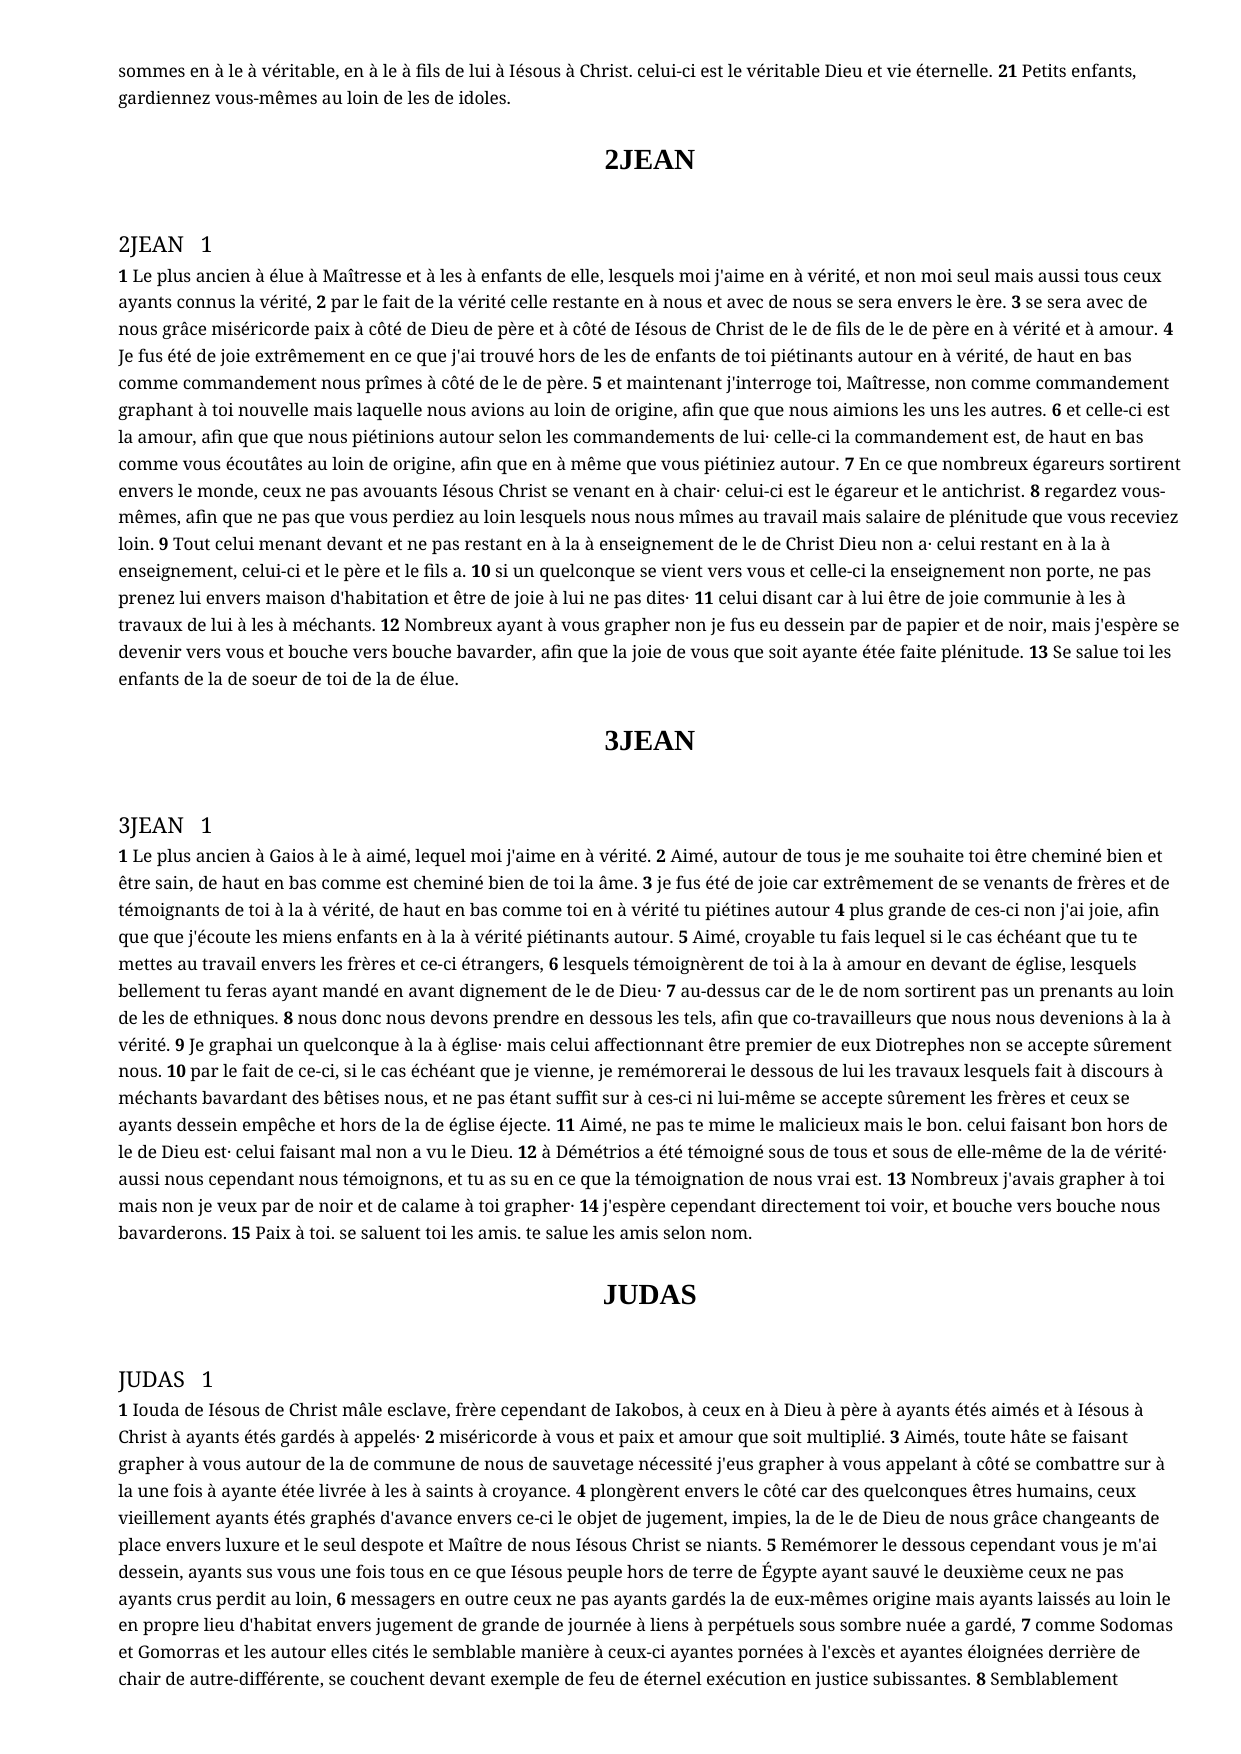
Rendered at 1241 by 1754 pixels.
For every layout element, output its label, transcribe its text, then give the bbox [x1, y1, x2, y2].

text JUDAS 1 [118, 1364, 1181, 1394]
text 2JEAN 1 [118, 229, 1181, 259]
text 1 Le plus ancien à élue à Maîtresse et à les à enfants de elle, lesquels moi j'aime en à vérité, et non moi seul mais aussi tous ceux ayants connus la vérité, 2 par le fait de la vérité celle restante en à nous et avec de nous se sera envers le ère. 3 se sera avec de nous grâce miséricorde paix à côté de Dieu de père et à côté de Iésous de Christ de le de fils de le de père en à vérité et à amour. 4 Je fus été de joie extrêmement en ce que j'ai trouvé hors de les de enfants de toi piétinants autour en à vérité, de haut en bas comme commandement nous prîmes à côté de le de père. 5 et maintenant j'interroge toi, Maîtresse, non comme commandement graphant à toi nouvelle mais laquelle nous avions au loin de origine, afin que que nous aimions les uns les autres. 6 et celle-ci est la amour, afin que que nous piétinions autour selon les commandements de lui· celle-ci la commandement est, de haut en bas comme vous écoutâtes au loin de origine, afin que en à même que vous piétiniez autour. 7 En ce que nombreux égareurs sortirent envers le monde, ceux ne pas avouants Iésous Christ se venant en à chair· celui-ci est le égareur et le antichrist. 8 regardez vous-mêmes, afin que ne pas que vous perdiez au loin lesquels nous nous mîmes au travail mais salaire de plénitude que vous receviez loin. 9 Tout celui menant devant et ne pas restant en à la à enseignement de le de Christ Dieu non a· celui restant en à la à enseignement, celui-ci et le père et le fils a. 10 si un quelconque se vient vers vous et celle-ci la enseignement non porte, ne pas prenez lui envers maison d'habitation et être de joie à lui ne pas dites· 11 celui disant car à lui être de joie communie à les à travaux de lui à les à méchants. 12 Nombreux ayant à vous grapher non je fus eu dessein par de papier et de noir, mais j'espère se devenir vers vous et bouche vers bouche bavarder, afin que la joie de vous que soit ayante étée faite plénitude. 13 Se salue toi les enfants de la de soeur de toi de la de élue. [118, 264, 1181, 690]
text sommes en à le à véritable, en à le à fils de lui à Iésous à Christ. celui-ci est le véritable Dieu et vie éternelle. 21 Petits enfants, gardiennez vous-mêmes au loin de les de idoles. [118, 59, 1181, 109]
subtitle JUDAS [118, 1277, 1181, 1310]
text 3JEAN 1 [118, 810, 1181, 840]
subtitle 2JEAN [118, 142, 1181, 176]
subtitle 3JEAN [118, 723, 1181, 756]
text 1 Iouda de Iésous de Christ mâle esclave, frère cependant de Iakobos, à ceux en à Dieu à père à ayants étés aimés et à Iésous à Christ à ayants étés gardés à appelés· 2 miséricorde à vous et paix et amour que soit multiplié. 3 Aimés, toute hâte se faisant grapher à vous autour de la de commune de nous de sauvetage nécessité j'eus grapher à vous appelant à côté se combattre sur à la une fois à ayante étée livrée à les à saints à croyance. 4 plongèrent envers le côté car des quelconques êtres humains, ceux vieillement ayants étés graphés d'avance envers ce-ci le objet de jugement, impies, la de le de Dieu de nous grâce changeants de place envers luxure et le seul despote et Maître de nous Iésous Christ se niants. 5 Remémorer le dessous cependant vous je m'ai dessein, ayants sus vous une fois tous en ce que Iésous peuple hors de terre de Égypte ayant sauvé le deuxième ceux ne pas ayants crus perdit au loin, 6 messagers en outre ceux ne pas ayants gardés la de eux-mêmes origine mais ayants laissés au loin le en propre lieu d'habitat envers jugement de grande de journée à liens à perpétuels sous sombre nuée a gardé, 7 comme Sodomas et Gomorras et les autour elles cités le semblable manière à ceux-ci ayantes pornées à l'excès et ayantes éloignées derrière de chair de autre-différente, se couchent devant exemple de feu de éternel exécution en justice subissantes. 8 Semblablement [118, 1398, 1181, 1691]
text 1 Le plus ancien à Gaios à le à aimé, lequel moi j'aime en à vérité. 2 Aimé, autour de tous je me souhaite toi être cheminé bien et être sain, de haut en bas comme est cheminé bien de toi la âme. 3 je fus été de joie car extrêmement de se venants de frères et de témoignants de toi à la à vérité, de haut en bas comme toi en à vérité tu piétines autour 4 plus grande de ces-ci non j'ai joie, afin que que j'écoute les miens enfants en à la à vérité piétinants autour. 5 Aimé, croyable tu fais lequel si le cas échéant que tu te mettes au travail envers les frères et ce-ci étrangers, 6 lesquels témoignèrent de toi à la à amour en devant de église, lesquels bellement tu feras ayant mandé en avant dignement de le de Dieu· 7 au-dessus car de le de nom sortirent pas un prenants au loin de les de ethniques. 8 nous donc nous devons prendre en dessous les tels, afin que co-travailleurs que nous nous devenions à la à vérité. 9 Je graphai un quelconque à la à église· mais celui affectionnant être premier de eux Diotrephes non se accepte sûrement nous. 10 par le fait de ce-ci, si le cas échéant que je vienne, je remémorerai le dessous de lui les travaux lesquels fait à discours à méchants bavardant des bêtises nous, et ne pas étant suffit sur à ces-ci ni lui-même se accepte sûrement les frères et ceux se ayants dessein empêche et hors de la de église éjecte. 11 Aimé, ne pas te mime le malicieux mais le bon. celui faisant bon hors de le de Dieu est· celui faisant mal non a vu le Dieu. 12 à Démétrios a été témoigné sous de tous et sous de elle-même de la de vérité· aussi nous cependant nous témoignons, et tu as su en ce que la témoignation de nous vrai est. 13 Nombreux j'avais grapher à toi mais non je veux par de noir et de calame à toi grapher· 14 j'espère cependant directement toi voir, et bouche vers bouche nous bavarderons. 15 Paix à toi. se saluent toi les amis. te salue les amis selon nom. [118, 844, 1181, 1244]
